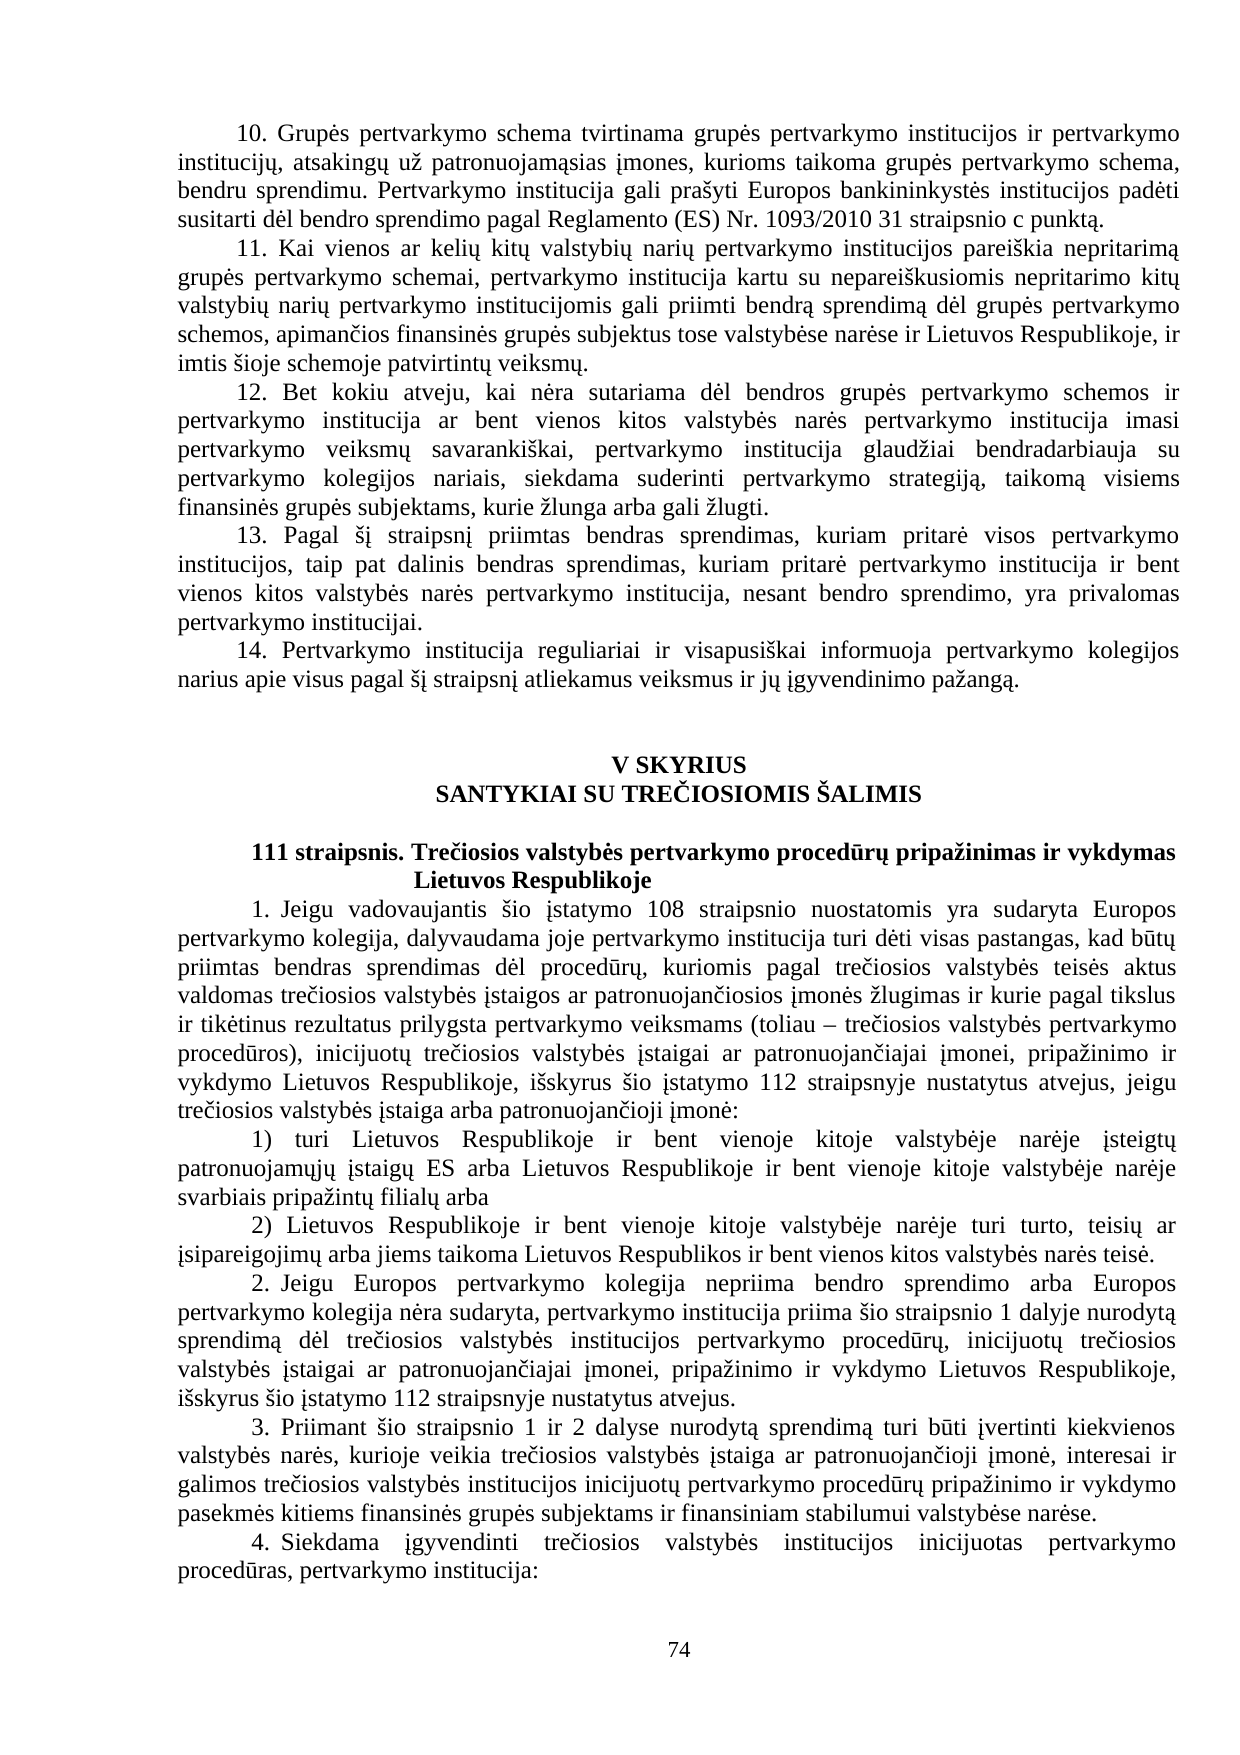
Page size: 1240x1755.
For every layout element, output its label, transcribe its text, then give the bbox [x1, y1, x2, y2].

text V SKYRIUS [177, 751, 1181, 779]
text 2. Jeigu Europos pertvarkymo kolegija nepriima bendro sprendimo arba Europos pertvarkymo kolegija nėra sudaryta, pertvarkymo institucija priima šio straipsnio 1 dalyje nurodytą sprendimą dėl trečiosios valstybės institucijos pertvarkymo procedūrų, inicijuotų trečiosios valstybės įstaigai ar patronuojančiajai įmonei, pripažinimo ir vykdymo Lietuvos Respublikoje, išskyrus šio įstatymo 112 straipsnyje nustatytus atvejus. [177, 1268, 1177, 1412]
text 1. Jeigu vadovaujantis šio įstatymo 108 straipsnio nuostatomis yra sudaryta Europos pertvarkymo kolegija, dalyvaudama joje pertvarkymo institucija turi dėti visas pastangas, kad būtų priimtas bendras sprendimas dėl procedūrų, kuriomis pagal trečiosios valstybės teisės aktus valdomas trečiosios valstybės įstaigos ar patronuojančiosios įmonės žlugimas ir kurie pagal tikslus ir tikėtinus rezultatus prilygsta pertvarkymo veiksmams (toliau – trečiosios valstybės pertvarkymo procedūros), inicijuotų trečiosios valstybės įstaigai ar patronuojančiajai įmonei, pripažinimo ir vykdymo Lietuvos Respublikoje, išskyrus šio įstatymo 112 straipsnyje nustatytus atvejus, jeigu trečiosios valstybės įstaiga arba patronuojančioji įmonė: [177, 894, 1177, 1124]
text SANTYKIAI SU TREČIOSIOMIS ŠALIMIS [177, 779, 1181, 808]
text 3. Priimant šio straipsnio 1 ir 2 dalyse nurodytą sprendimą turi būti įvertinti kiekvienos valstybės narės, kurioje veikia trečiosios valstybės įstaiga ar patronuojančioji įmonė, interesai ir galimos trečiosios valstybės institucijos inicijuotų pertvarkymo procedūrų pripažinimo ir vykdymo pasekmės kitiems finansinės grupės subjektams ir finansiniam stabilumui valstybėse narėse. [177, 1412, 1177, 1527]
text 4. Siekdama įgyvendinti trečiosios valstybės institucijos inicijuotas pertvarkymo procedūras, pertvarkymo institucija: [177, 1527, 1177, 1584]
text 10. Grupės pertvarkymo schema tvirtinama grupės pertvarkymo institucijos ir pertvarkymo institucijų, atsakingų už patronuojamąsias įmones, kurioms taikoma grupės pertvarkymo schema, bendru sprendimu. Pertvarkymo institucija gali prašyti Europos bankininkystės institucijos padėti susitarti dėl bendro sprendimo pagal Reglamento (ES) Nr. 1093/2010 31 straipsnio c punktą. [177, 118, 1181, 233]
text 13. Pagal šį straipsnį priimtas bendras sprendimas, kuriam pritarė visos pertvarkymo institucijos, taip pat dalinis bendras sprendimas, kuriam pritarė pertvarkymo institucija ir bent vienos kitos valstybės narės pertvarkymo institucija, nesant bendro sprendimo, yra privalomas pertvarkymo institucijai. [177, 521, 1181, 636]
text 111 straipsnis. Trečiosios valstybės pertvarkymo procedūrų pripažinimas ir vykdymas Lietuvos Respublikoje [251, 837, 1177, 894]
text 11. Kai vienos ar kelių kitų valstybių narių pertvarkymo institucijos pareiškia nepritarimą grupės pertvarkymo schemai, pertvarkymo institucija kartu su nepareiškusiomis nepritarimo kitų valstybių narių pertvarkymo institucijomis gali priimti bendrą sprendimą dėl grupės pertvarkymo schemos, apimančios finansinės grupės subjektus tose valstybėse narėse ir Lietuvos Respublikoje, ir imtis šioje schemoje patvirtintų veiksmų. [177, 233, 1181, 377]
text 2) Lietuvos Respublikoje ir bent vienoje kitoje valstybėje narėje turi turto, teisių ar įsipareigojimų arba jiems taikoma Lietuvos Respublikos ir bent vienos kitos valstybės narės teisė. [177, 1211, 1177, 1268]
text 12. Bet kokiu atveju, kai nėra sutariama dėl bendros grupės pertvarkymo schemos ir pertvarkymo institucija ar bent vienos kitos valstybės narės pertvarkymo institucija imasi pertvarkymo veiksmų savarankiškai, pertvarkymo institucija glaudžiai bendradarbiauja su pertvarkymo kolegijos nariais, siekdama suderinti pertvarkymo strategiją, taikomą visiems finansinės grupės subjektams, kurie žlunga arba gali žlugti. [177, 377, 1181, 521]
text 14. Pertvarkymo institucija reguliariai ir visapusiškai informuoja pertvarkymo kolegijos narius apie visus pagal šį straipsnį atliekamus veiksmus ir jų įgyvendinimo pažangą. [177, 636, 1181, 693]
text 1) turi Lietuvos Respublikoje ir bent vienoje kitoje valstybėje narėje įsteigtų patronuojamųjų įstaigų ES arba Lietuvos Respublikoje ir bent vienoje kitoje valstybėje narėje svarbiais pripažintų filialų arba [177, 1124, 1177, 1211]
